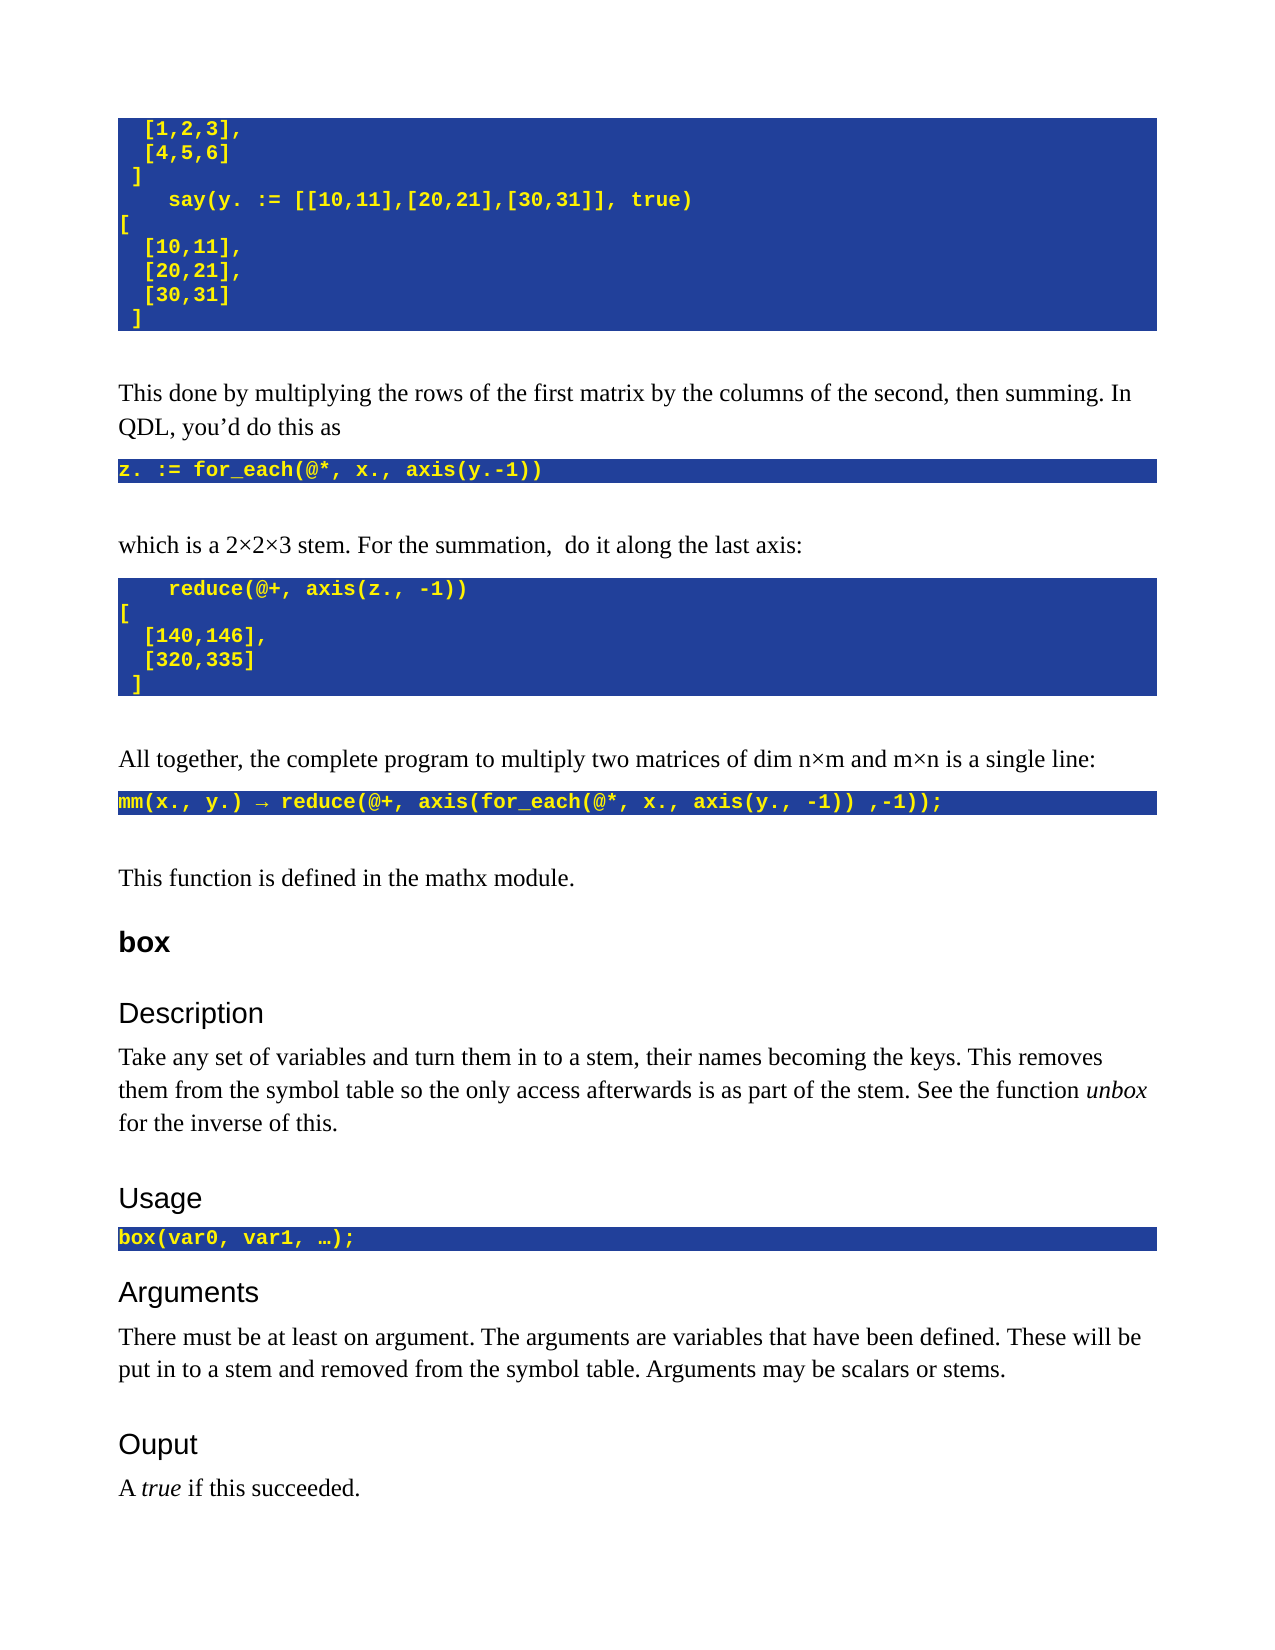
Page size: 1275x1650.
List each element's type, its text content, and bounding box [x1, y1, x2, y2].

text All together, the complete program to multiply two matrices of dim n×m and m×n is a single line: [118, 744, 1157, 773]
text [4,5,6] [118, 142, 1157, 165]
subtitle Usage [118, 1181, 1157, 1214]
text [ [118, 602, 1157, 625]
text [30,31] [118, 284, 1157, 307]
text box(var0, var1, …); [118, 1227, 1157, 1251]
text [20,21], [118, 260, 1157, 284]
text Take any set of variables and turn them in to a stem, their names becoming the keys. This removes them from the symbol table so the only access afterwards is as part of the stem. See the function unbox for the inverse of this. [118, 1042, 1157, 1137]
text reduce(@+, axis(z., -1)) [118, 578, 1157, 602]
text [320,335] [118, 649, 1157, 673]
text This done by multiplying the rows of the first matrix by the columns of the second, then summing. In QDL, you’d do this as [118, 378, 1157, 440]
text say(y. := [[10,11],[20,21],[30,31]], true) [118, 189, 1157, 213]
subtitle Ouput [118, 1427, 1157, 1461]
text ] [118, 165, 1157, 189]
text [10,11], [118, 236, 1157, 260]
text [140,146], [118, 625, 1157, 649]
text This function is defined in the mathx module. [118, 863, 1157, 891]
text There must be at least on argument. The arguments are variables that have been defined. These will be put in to a stem and removed from the symbol table. Arguments may be scalars or stems. [118, 1322, 1157, 1383]
text z. := for_each(@*, x., axis(y.-1)) [118, 459, 1157, 483]
text ] [118, 307, 1157, 331]
text [1,2,3], [118, 118, 1157, 142]
subtitle Description [118, 996, 1157, 1030]
text which is a 2×2×3 stem. For the summation, do it along the last axis: [118, 530, 1157, 559]
text ] [118, 673, 1157, 696]
text A true if this succeeded. [118, 1473, 1157, 1502]
subtitle box [118, 925, 1157, 959]
text [ [118, 213, 1157, 236]
text mm(x., y.) → reduce(@+, axis(for_each(@*, x., axis(y., -1)) ,-1)); [118, 791, 1157, 815]
subtitle Arguments [118, 1276, 1157, 1309]
